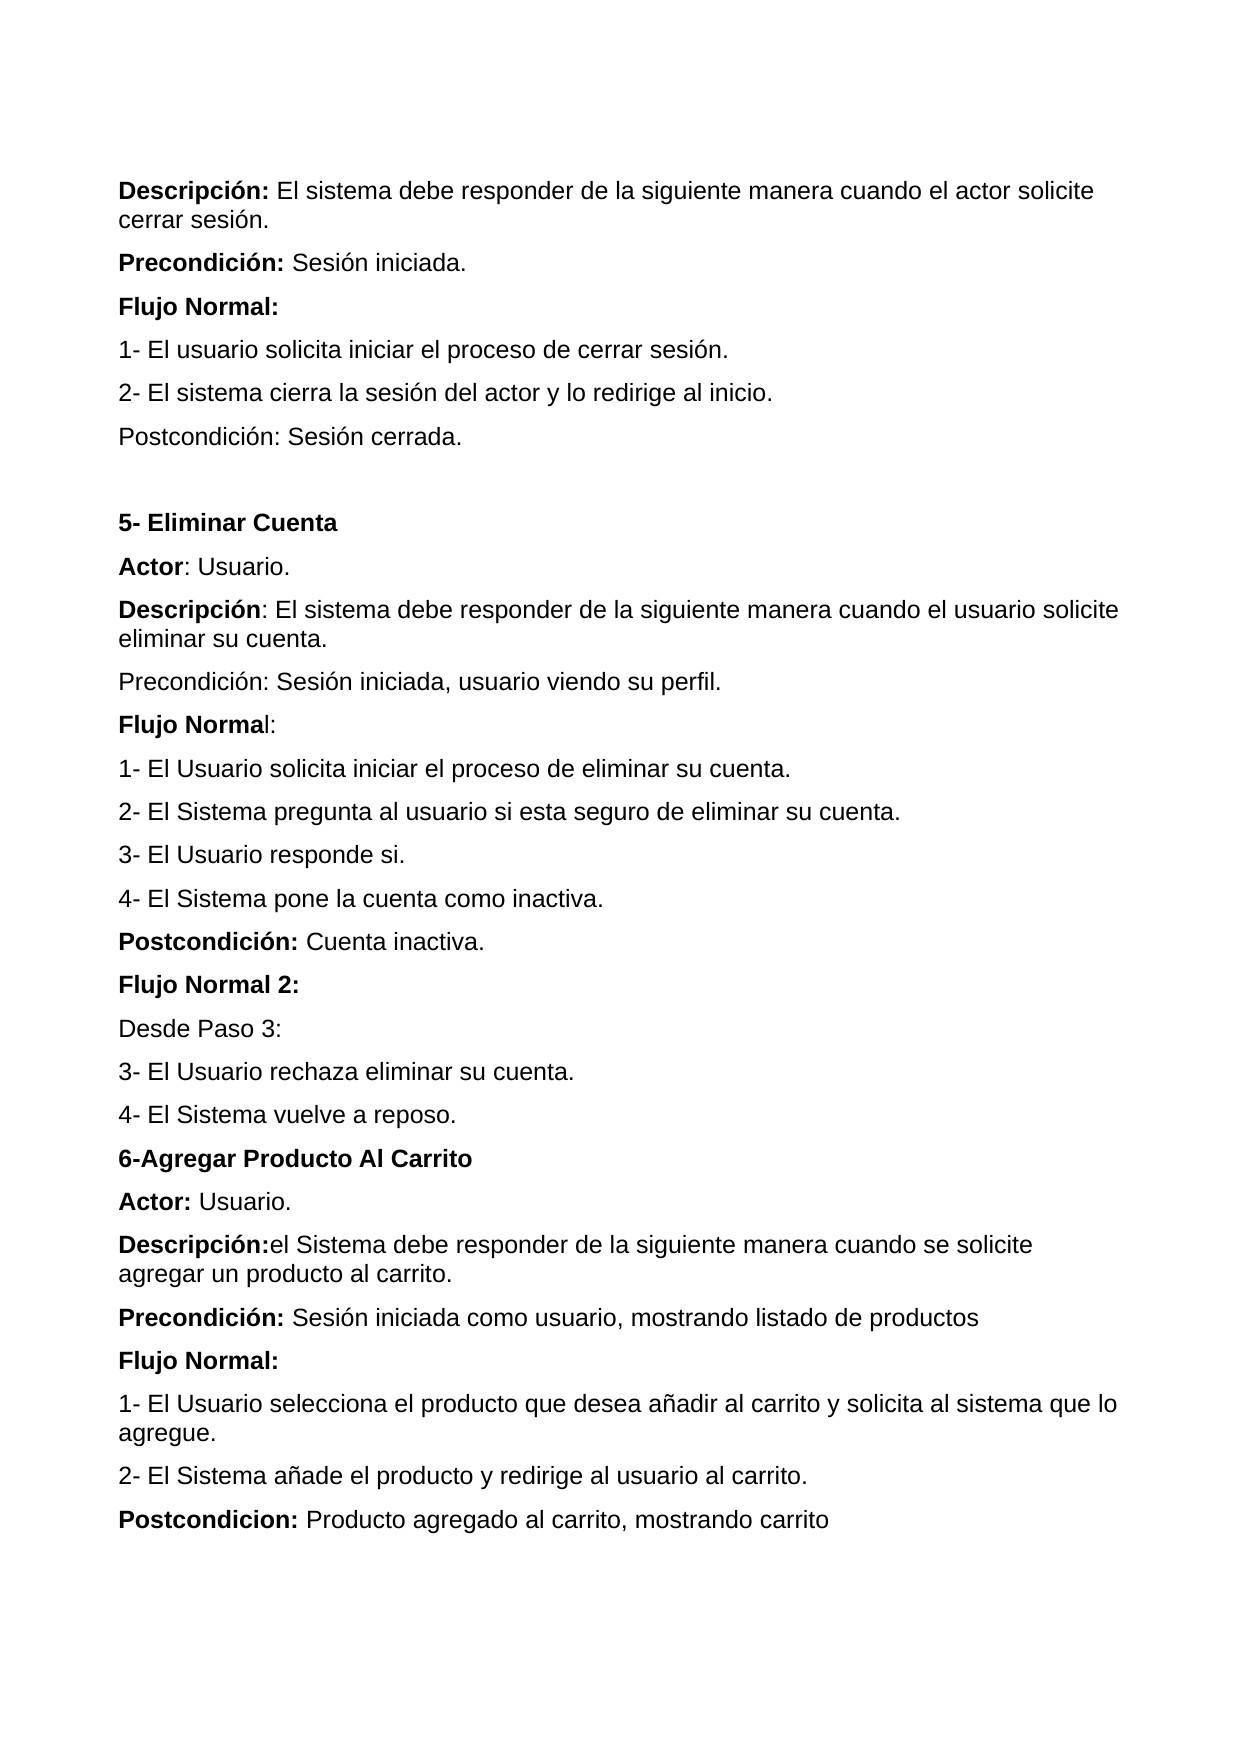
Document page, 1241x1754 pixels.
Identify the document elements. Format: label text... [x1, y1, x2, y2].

text Precondición: Sesión iniciada como usuario, mostrando listado de productos [118, 1303, 1122, 1331]
text Flujo Normal: [118, 1346, 1122, 1375]
text 1- El Usuario solicita iniciar el proceso de eliminar su cuenta. [118, 754, 1122, 783]
text 2- El sistema cierra la sesión del actor y lo redirige al inicio. [118, 378, 1122, 407]
text Descripción: El sistema debe responder de la siguiente manera cuando el actor solicite cerrar sesión. [118, 176, 1122, 234]
text Descripción: El sistema debe responder de la siguiente manera cuando el usuario solicite eliminar su cuenta. [118, 595, 1122, 653]
text Postcondición: Sesión cerrada. [118, 422, 1122, 451]
text Actor: Usuario. [118, 1187, 1122, 1216]
text Postcondición: Cuenta inactiva. [118, 927, 1122, 956]
text 5- Eliminar Cuenta [118, 508, 1122, 537]
text 3- El Usuario responde si. [118, 841, 1122, 869]
text Postcondicion: Producto agregado al carrito, mostrando carrito [118, 1505, 1122, 1533]
text Flujo Normal: [118, 292, 1122, 321]
text 4- El Sistema vuelve a reposo. [118, 1101, 1122, 1129]
text 1- El usuario solicita iniciar el proceso de cerrar sesión. [118, 335, 1122, 364]
text 1- El Usuario selecciona el producto que desea añadir al carrito y solicita al sistema que lo agregue. [118, 1389, 1122, 1447]
text 2- El Sistema añade el producto y redirige al usuario al carrito. [118, 1461, 1122, 1490]
text 6-Agregar Producto Al Carrito [118, 1144, 1122, 1173]
text 3- El Usuario rechaza eliminar su cuenta. [118, 1057, 1122, 1086]
text Precondición: Sesión iniciada. [118, 248, 1122, 277]
text Desde Paso 3: [118, 1014, 1122, 1043]
text Precondición: Sesión iniciada, usuario viendo su perfil. [118, 667, 1122, 696]
text 4- El Sistema pone la cuenta como inactiva. [118, 884, 1122, 913]
text Flujo Normal: [118, 711, 1122, 739]
text Flujo Normal 2: [118, 971, 1122, 999]
text Descripción:el Sistema debe responder de la siguiente manera cuando se solicite agregar un producto al carrito. [118, 1231, 1122, 1288]
text Actor: Usuario. [118, 552, 1122, 581]
text 2- El Sistema pregunta al usuario si esta seguro de eliminar su cuenta. [118, 797, 1122, 826]
